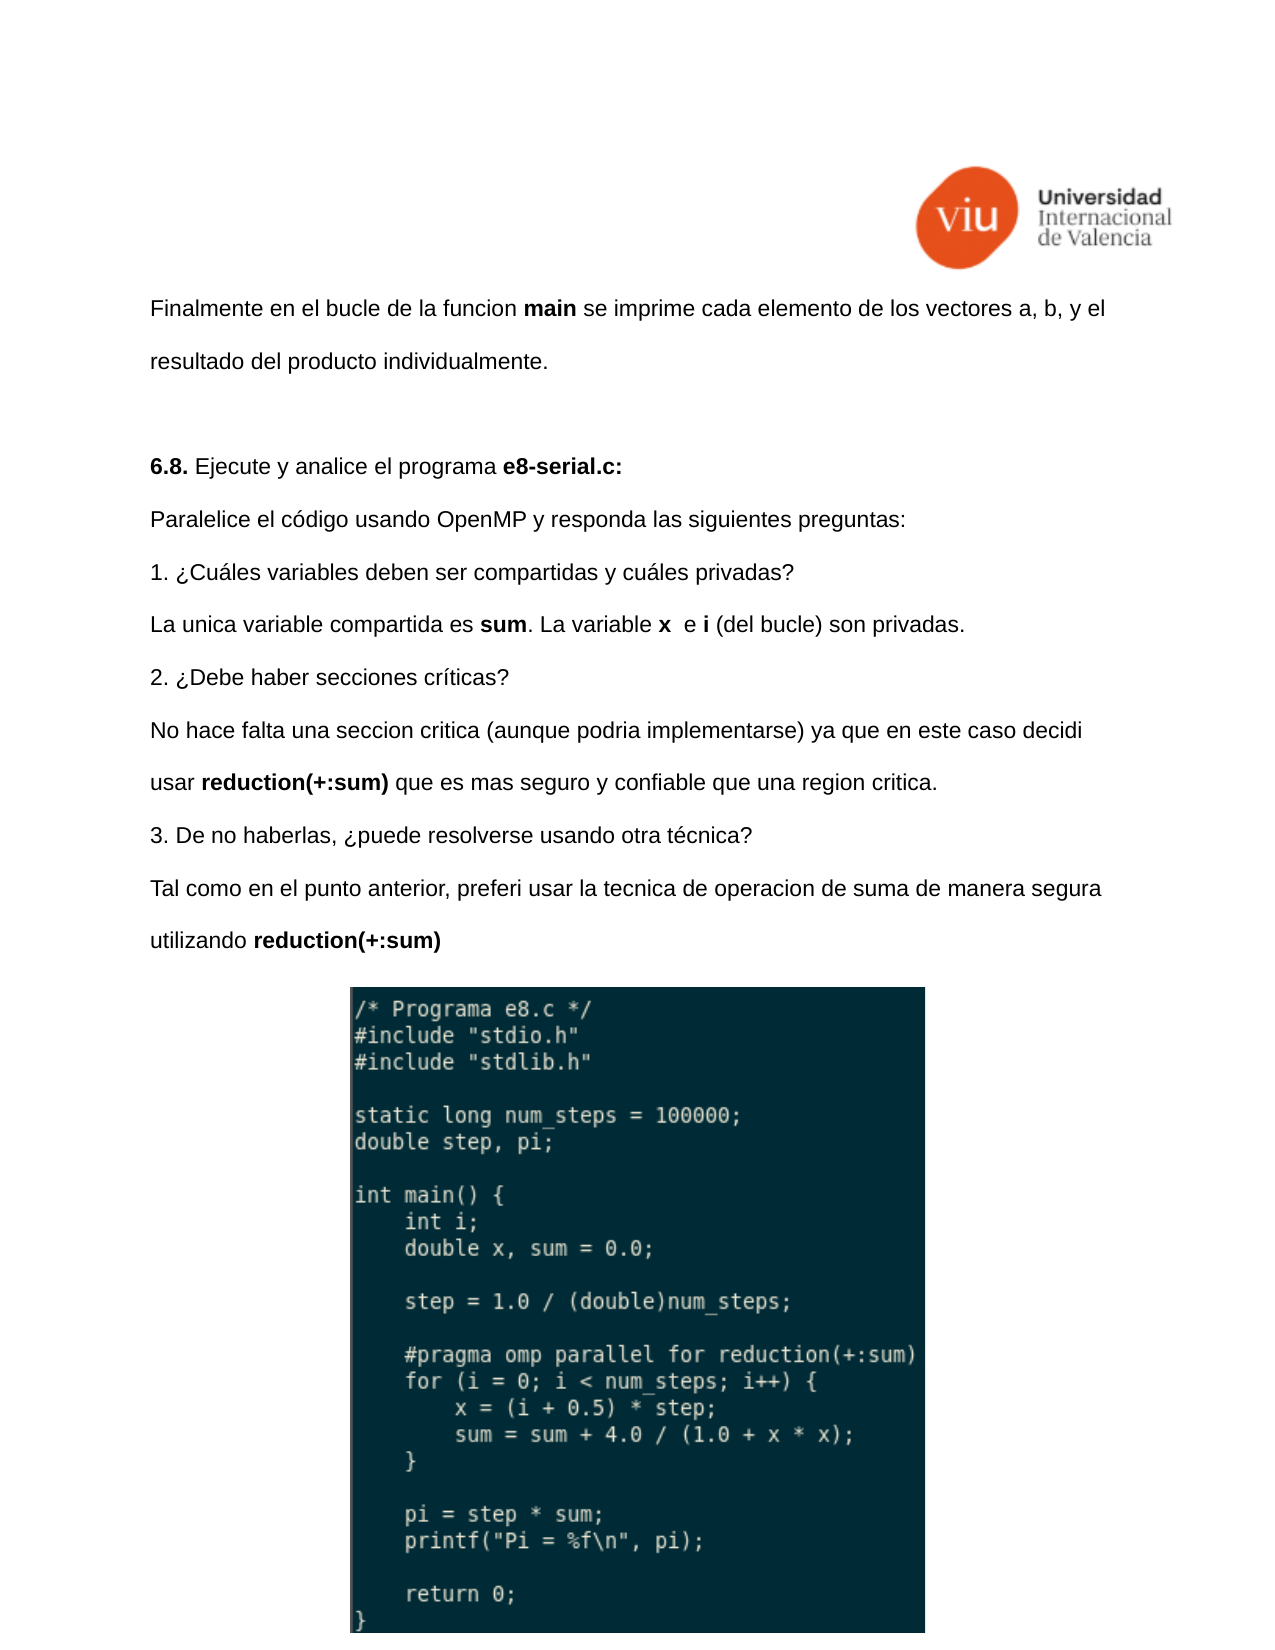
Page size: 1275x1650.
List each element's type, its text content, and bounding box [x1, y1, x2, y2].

picture [580, 1245, 592, 1252]
picture [481, 1057, 490, 1069]
picture [356, 1111, 365, 1123]
picture [431, 1586, 440, 1601]
picture [406, 1026, 415, 1043]
picture [757, 1350, 766, 1362]
picture [619, 1292, 629, 1309]
picture [820, 1350, 828, 1362]
picture [593, 1533, 603, 1551]
picture [444, 1589, 453, 1601]
picture [581, 1428, 592, 1440]
picture [493, 1378, 504, 1385]
picture [882, 1350, 905, 1362]
picture [507, 1111, 515, 1123]
picture [418, 1137, 429, 1149]
picture [632, 1292, 640, 1309]
picture [356, 1611, 364, 1631]
picture [442, 1511, 454, 1518]
picture [743, 1297, 767, 1313]
picture [557, 1372, 565, 1388]
picture [806, 1350, 817, 1362]
picture [668, 1400, 678, 1415]
picture [532, 1430, 540, 1442]
picture [419, 1294, 427, 1309]
picture [394, 1031, 403, 1043]
picture [544, 1053, 554, 1069]
picture [468, 1298, 479, 1305]
picture [619, 1376, 642, 1388]
picture [543, 1538, 554, 1545]
picture [406, 1536, 416, 1553]
picture [431, 1531, 441, 1548]
picture [568, 1400, 579, 1415]
picture [532, 1243, 540, 1255]
picture [682, 1297, 705, 1309]
picture [493, 1509, 517, 1526]
text 1. ¿Cuáles variables deben ser compartidas y cuáles privadas? [150, 558, 1125, 585]
picture [619, 1345, 628, 1362]
picture [456, 1134, 465, 1149]
picture [368, 1137, 378, 1149]
picture [769, 1430, 778, 1442]
text No hace falta una seccion critica (aunque podria implementarse) ya que en este caso decidi usar reduction(+:sum) que es mas seguro y confiable que una region critica. [150, 717, 1125, 796]
picture [482, 1031, 490, 1043]
picture [532, 1053, 540, 1069]
picture [508, 1398, 514, 1418]
picture [444, 1239, 454, 1255]
picture [455, 1533, 465, 1548]
picture [684, 1425, 689, 1445]
picture [505, 1001, 529, 1016]
picture [420, 1536, 429, 1548]
picture [870, 1350, 878, 1362]
picture [731, 1345, 753, 1362]
picture [369, 1053, 378, 1069]
picture [784, 1372, 789, 1391]
picture [505, 1026, 515, 1043]
picture [580, 1292, 604, 1309]
picture [457, 1239, 465, 1255]
picture [456, 1430, 465, 1442]
picture [418, 1243, 440, 1255]
picture [407, 1372, 415, 1388]
picture [419, 1111, 428, 1123]
picture [581, 1001, 590, 1019]
picture [443, 1057, 454, 1069]
picture [795, 1427, 803, 1437]
picture [418, 1376, 429, 1388]
picture [406, 1053, 415, 1069]
picture [607, 1376, 616, 1388]
picture [407, 1452, 415, 1471]
picture [381, 1111, 390, 1123]
picture [743, 1428, 754, 1440]
picture [532, 1132, 541, 1149]
picture [582, 1531, 590, 1548]
picture [569, 1509, 592, 1521]
picture [494, 1244, 503, 1255]
picture [583, 1350, 603, 1362]
picture [444, 1536, 453, 1548]
picture [769, 1350, 778, 1362]
picture [605, 1240, 617, 1255]
picture [681, 1403, 704, 1420]
picture [532, 1506, 540, 1516]
picture [406, 1212, 416, 1229]
picture [657, 1107, 666, 1123]
picture [544, 1294, 553, 1312]
picture [820, 1430, 829, 1442]
picture [369, 1107, 377, 1123]
picture [430, 1214, 440, 1229]
picture [519, 1137, 529, 1154]
picture [580, 1111, 604, 1127]
picture [770, 1297, 778, 1309]
picture [669, 1297, 678, 1309]
picture [356, 1186, 365, 1202]
picture [643, 1297, 654, 1309]
picture [795, 1345, 804, 1362]
picture [657, 1376, 666, 1388]
picture [543, 1402, 554, 1413]
picture [480, 1405, 492, 1412]
picture [468, 1137, 492, 1154]
picture [605, 1427, 617, 1442]
text 2. ¿Debe haber secciones críticas? [150, 664, 1125, 690]
picture [569, 1107, 577, 1123]
picture [684, 1531, 689, 1551]
picture [745, 1372, 753, 1388]
picture [407, 1111, 415, 1123]
picture [430, 1297, 454, 1313]
picture [419, 1505, 428, 1521]
picture [569, 1001, 578, 1011]
picture [658, 1292, 664, 1312]
picture [669, 1345, 678, 1362]
picture [607, 1297, 616, 1309]
picture [807, 1372, 816, 1392]
picture [718, 1427, 729, 1442]
picture [469, 1111, 490, 1127]
picture [456, 1111, 466, 1123]
picture [493, 1028, 503, 1043]
picture [519, 1053, 528, 1069]
picture [580, 1376, 592, 1387]
picture [444, 1137, 453, 1149]
picture [369, 1026, 378, 1043]
picture [518, 1373, 529, 1388]
picture [531, 1031, 541, 1043]
picture [668, 1107, 729, 1123]
picture [607, 1111, 616, 1123]
picture [405, 1239, 415, 1255]
picture [445, 1004, 490, 1016]
picture [506, 1350, 529, 1362]
picture [394, 1107, 402, 1123]
picture [707, 1376, 716, 1388]
picture [657, 1403, 666, 1415]
picture [469, 1372, 478, 1388]
picture [843, 1349, 855, 1360]
picture [471, 1186, 476, 1205]
picture [834, 1425, 839, 1445]
picture [469, 1531, 478, 1548]
picture [406, 1509, 417, 1526]
picture [369, 1001, 378, 1011]
picture [544, 1244, 567, 1255]
picture [557, 1026, 565, 1043]
picture [756, 1375, 780, 1387]
picture [721, 1350, 730, 1362]
picture [505, 1431, 517, 1438]
picture [732, 1294, 741, 1309]
picture [719, 1297, 728, 1309]
picture [458, 1186, 464, 1205]
picture [381, 1137, 390, 1149]
picture [518, 1294, 529, 1309]
picture [381, 1031, 390, 1043]
picture [630, 1112, 642, 1119]
picture [544, 1430, 567, 1442]
picture [913, 162, 1175, 274]
picture [568, 1533, 580, 1548]
picture [607, 1536, 616, 1548]
picture [657, 1427, 666, 1445]
picture [681, 1376, 705, 1393]
picture [408, 1004, 417, 1016]
picture [657, 1536, 667, 1553]
picture [507, 1531, 529, 1548]
picture [571, 1292, 576, 1312]
picture [544, 1004, 553, 1016]
picture [469, 1430, 492, 1442]
picture [444, 1106, 452, 1123]
picture [557, 1111, 565, 1123]
picture [405, 1190, 428, 1202]
picture [369, 1190, 378, 1202]
picture [432, 1186, 440, 1202]
picture [419, 1053, 440, 1069]
picture [681, 1350, 692, 1362]
picture [483, 1531, 489, 1551]
text Paralelice el código usando OpenMP y responda las siguientes preguntas: [150, 506, 1125, 532]
picture [631, 1240, 642, 1255]
picture [356, 1001, 365, 1019]
picture [532, 1350, 542, 1367]
picture [493, 1586, 504, 1601]
picture [457, 1212, 466, 1229]
picture [608, 1398, 614, 1418]
text 6.8. Ejecute y analice el programa e8-serial.c: [150, 453, 1125, 479]
picture [381, 1057, 390, 1069]
picture [444, 1190, 453, 1202]
picture [632, 1400, 640, 1410]
picture [458, 1372, 464, 1391]
picture [669, 1531, 679, 1548]
picture [519, 1111, 542, 1123]
picture [607, 1345, 615, 1362]
picture [494, 1186, 502, 1205]
picture [696, 1350, 705, 1362]
picture [406, 1297, 415, 1309]
picture [394, 1057, 403, 1069]
picture [408, 1589, 417, 1601]
picture [455, 1403, 466, 1415]
picture [468, 1243, 479, 1255]
picture [569, 1053, 578, 1069]
picture [458, 1589, 478, 1601]
picture [418, 1004, 440, 1021]
picture [443, 1031, 454, 1043]
picture [469, 1509, 478, 1521]
picture [433, 1350, 490, 1367]
picture [644, 1345, 653, 1362]
picture [482, 1506, 490, 1521]
picture [631, 1427, 642, 1442]
text La unica variable compartida es sum. La variable x e i (del bucle) son privadas. [150, 611, 1125, 638]
picture [381, 1187, 390, 1202]
picture [557, 1509, 565, 1521]
picture [494, 1294, 503, 1309]
picture [631, 1350, 642, 1362]
picture [557, 1350, 578, 1367]
picture [505, 1053, 515, 1069]
picture [419, 1217, 428, 1229]
picture [594, 1400, 603, 1415]
picture [405, 1347, 429, 1366]
text Finalmente en el bucle de la funcion main se imprime cada elemento de los vectores a, b, y el resultado del producto individualmente. [150, 295, 1125, 374]
picture [350, 987, 367, 1633]
picture [670, 1373, 678, 1388]
picture [394, 1001, 404, 1016]
picture [407, 1132, 415, 1149]
text 3. De no haberlas, ¿puede resolverse usando otra técnica? [150, 822, 1125, 848]
picture [419, 1026, 440, 1043]
picture [519, 1398, 529, 1415]
picture [519, 1026, 528, 1043]
picture [418, 1589, 429, 1601]
picture [834, 1345, 839, 1365]
picture [781, 1347, 791, 1362]
picture [494, 1054, 503, 1069]
picture [695, 1427, 703, 1442]
picture [394, 1132, 404, 1149]
picture [909, 1345, 914, 1365]
picture [433, 1376, 442, 1388]
text Tal como en el punto anterior, preferi usar la tecnica de operacion de suma de manera segura utilizando reduction(+:sum) [150, 875, 1125, 954]
